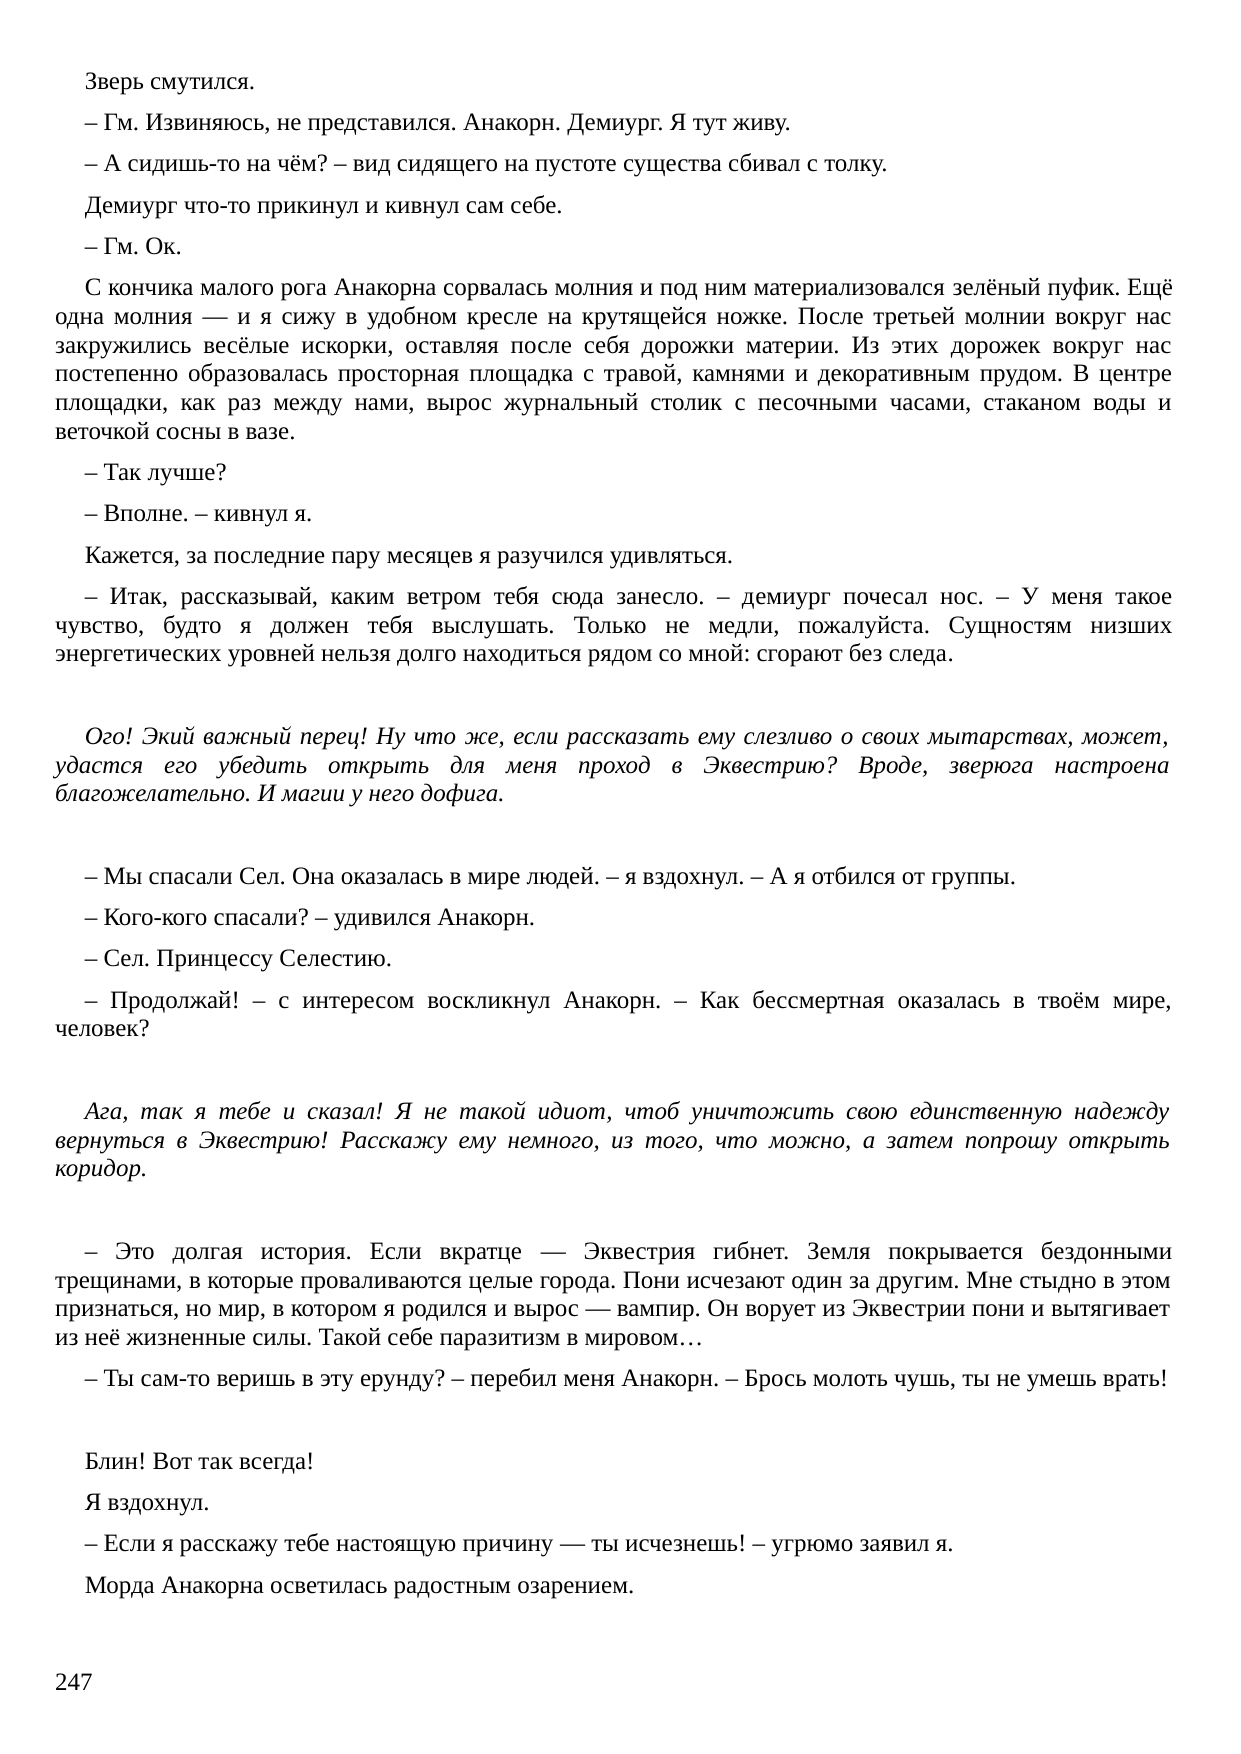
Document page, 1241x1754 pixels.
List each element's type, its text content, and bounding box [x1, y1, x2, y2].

text Я вздохнул. [55, 1487, 1173, 1516]
text – Так лучше? [55, 457, 1173, 486]
text Ого! Экий важный перец! Ну что же, если рассказать ему слезливо о своих мытарствах, может, удастся его убедить открыть для меня проход в Эквестрию? Вроде, зверюга настроена благожелательно. И магии у него дофига. [55, 721, 1173, 807]
text Морда Анакорна осветилась радостным озарением. [55, 1570, 1173, 1598]
text Зверь смутился. [55, 66, 1173, 95]
text Демиург что-то прикинул и кивнул сам себе. [55, 190, 1173, 218]
text – Мы спасали Сел. Она оказалась в мире людей. – я вздохнул. – А я отбился от группы. [55, 861, 1173, 890]
text Ага, так я тебе и сказал! Я не такой идиот, чтоб уничтожить свою единственную надежду вернуться в Эквестрию! Расскажу ему немного, из того, что можно, а затем попрошу открыть коридор. [55, 1096, 1173, 1182]
text – А сидишь-то на чём? – вид сидящего на пустоте существа сбивал с толку. [55, 148, 1173, 177]
text С кончика малого рога Анакорна сорвалась молния и под ним материализовался зелёный пуфик. Ещё одна молния — и я сижу в удобном кресле на крутящейся ножке. После третьей молнии вокруг нас закружились весёлые искорки, оставляя после себя дорожки материи. Из этих дорожек вокруг нас постепенно образовалась просторная площадка с травой, камнями и декоративным прудом. В центре площадки, как раз между нами, вырос журнальный столик с песочными часами, стаканом воды и веточкой сосны в вазе. [55, 272, 1173, 445]
text Блин! Вот так всегда! [55, 1446, 1173, 1475]
text – Это долгая история. Если вкратце — Эквестрия гибнет. Земля покрывается бездонными трещинами, в которые проваливаются целые города. Пони исчезают один за другим. Мне стыдно в этом признаться, но мир, в котором я родился и вырос — вампир. Он ворует из Эквестрии пони и вытягивает из неё жизненные силы. Такой себе паразитизм в мировом… [55, 1236, 1173, 1351]
text – Гм. Ок. [55, 231, 1173, 260]
text – Сел. Принцессу Селестию. [55, 943, 1173, 972]
text – Гм. Извиняюсь, не представился. Анакорн. Демиург. Я тут живу. [55, 107, 1173, 136]
text – Ты сам-то веришь в эту ерунду? – перебил меня Анакорн. – Брось молоть чушь, ты не умешь врать! [55, 1363, 1173, 1392]
text – Продолжай! – с интересом воскликнул Анакорн. – Как бессмертная оказалась в твоём мире, человек? [55, 985, 1173, 1042]
text Кажется, за последние пару месяцев я разучился удивляться. [55, 540, 1173, 568]
text – Кого-кого спасали? – удивился Анакорн. [55, 902, 1173, 931]
text – Итак, рассказывай, каким ветром тебя сюда занесло. – демиург почесал нос. – У меня такое чувство, будто я должен тебя выслушать. Только не медли, пожалуйста. Сущностям низших энергетических уровней нельзя долго находиться рядом со мной: сгорают без следа. [55, 581, 1173, 667]
text – Если я расскажу тебе настоящую причину — ты исчезнешь! – угрюмо заявил я. [55, 1528, 1173, 1557]
text – Вполне. – кивнул я. [55, 498, 1173, 527]
